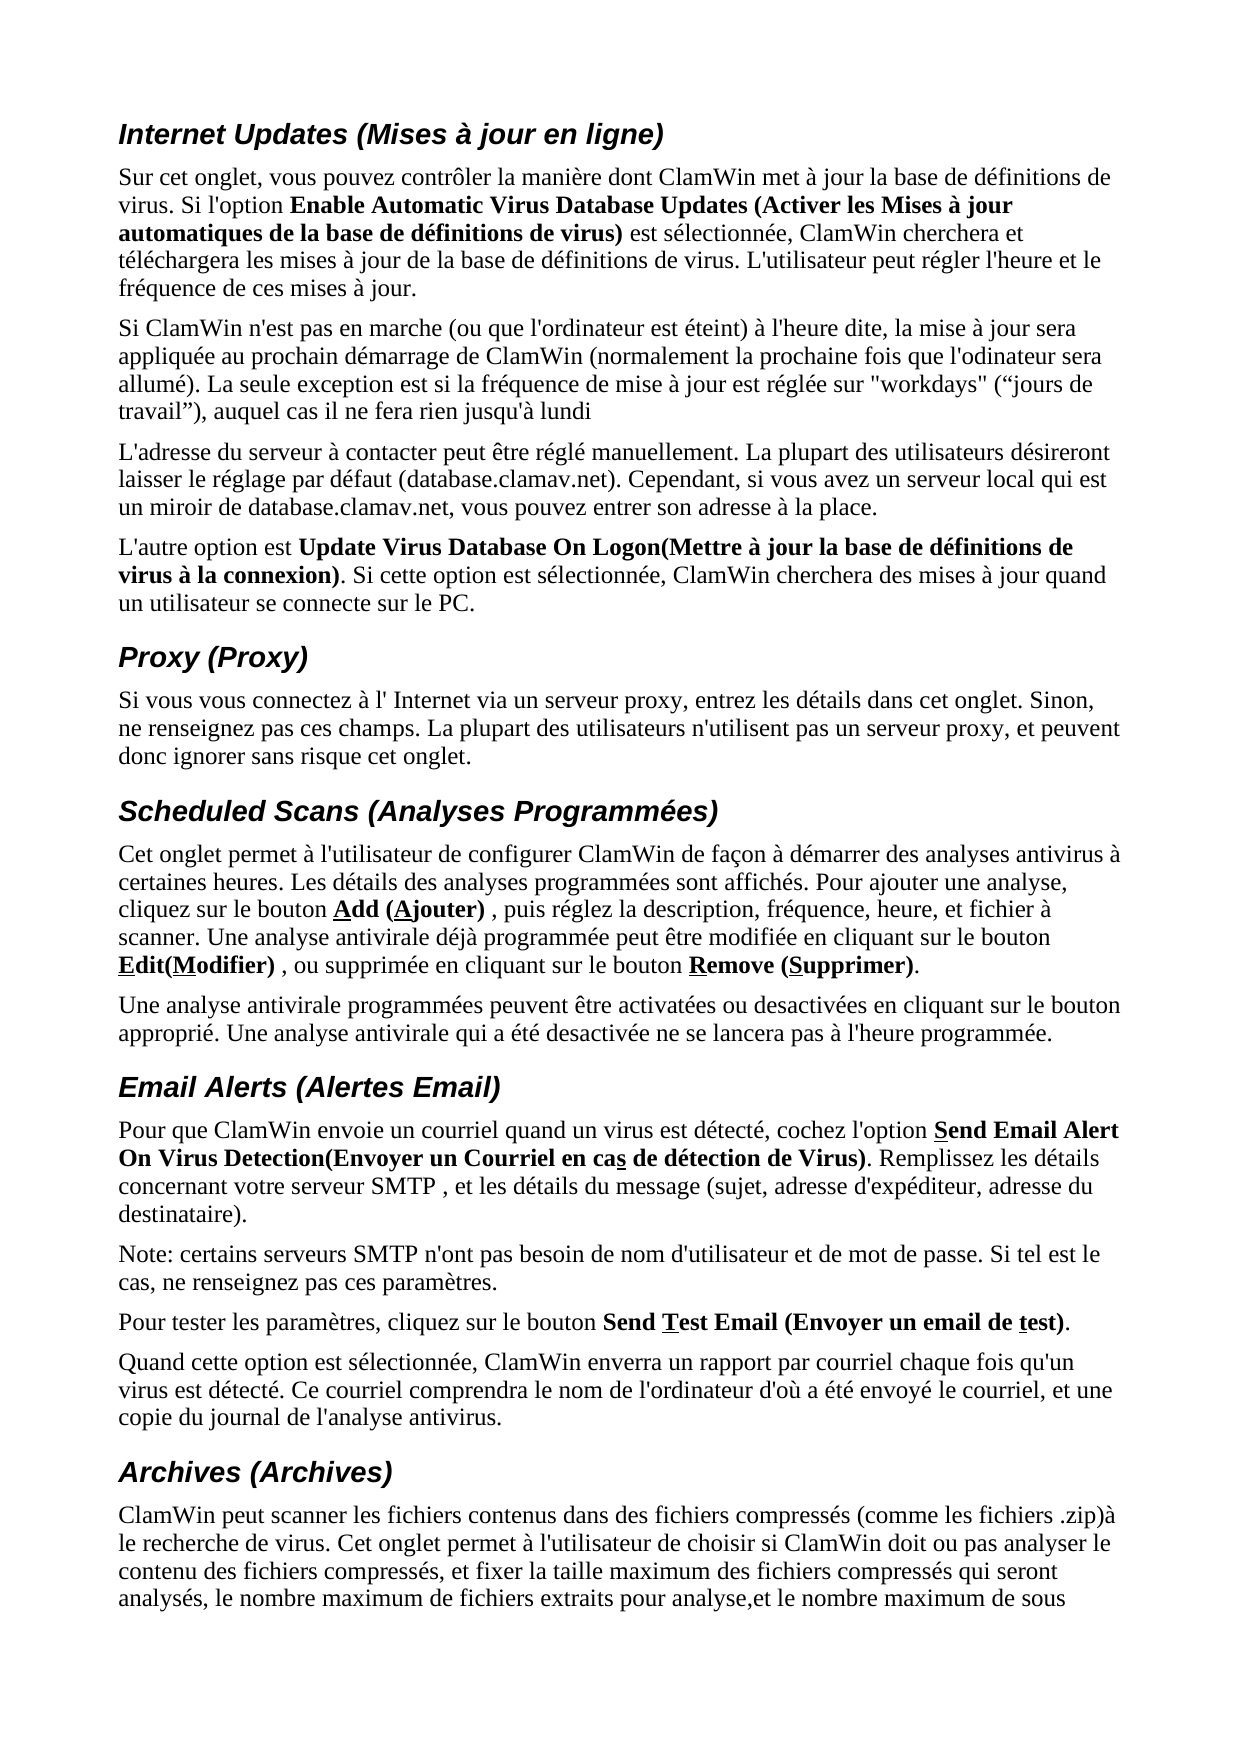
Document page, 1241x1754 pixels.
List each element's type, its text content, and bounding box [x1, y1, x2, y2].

text Cet onglet permet à l'utilisateur de configurer ClamWin de façon à démarrer des analyses antivirus à certaines heures. Les détails des analyses programmées sont affichés. Pour ajouter une analyse, cliquez sur le bouton Add (Ajouter) , puis réglez la description, fréquence, heure, et fichier à scanner. Une analyse antivirale déjà programmée peut être modifiée en cliquant sur le bouton Edit(Modifier) , ou supprimée en cliquant sur le bouton Remove (Supprimer). [118, 840, 1122, 978]
subtitle Internet Updates (Mises à jour en ligne) [118, 118, 1122, 151]
text Une analyse antivirale programmées peuvent être activatées ou desactivées en cliquant sur le bouton approprié. Une analyse antivirale qui a été desactivée ne se lancera pas à l'heure programmée. [118, 991, 1122, 1046]
text Pour que ClamWin envoie un courriel quand un virus est détecté, cochez l'option Send Email Alert On Virus Detection(Envoyer un Courriel en cas de détection de Virus). Remplissez les détails concernant votre serveur SMTP , et les détails du message (sujet, adresse d'expéditeur, adresse du destinataire). [118, 1117, 1122, 1227]
text Pour tester les paramètres, cliquez sur le bouton Send Test Email (Envoyer un email de test). [118, 1308, 1122, 1336]
text Quand cette option est sélectionnée, ClamWin enverra un rapport par courriel chaque fois qu'un virus est détecté. Ce courriel comprendra le nom de l'ordinateur d'où a été envoyé le courriel, et une copie du journal de l'analyse antivirus. [118, 1348, 1122, 1431]
text Note: certains serveurs SMTP n'ont pas besoin de nom d'utilisateur et de mot de passe. Si tel est le cas, ne renseignez pas ces paramètres. [118, 1240, 1122, 1295]
text Si ClamWin n'est pas en marche (ou que l'ordinateur est éteint) à l'heure dite, la mise à jour sera appliquée au prochain démarrage de ClamWin (normalement la prochaine fois que l'odinateur sera allumé). La seule exception est si la fréquence de mise à jour est réglée sur "workdays" (“jours de travail”), auquel cas il ne fera rien jusqu'à lundi [118, 314, 1122, 425]
text L'adresse du serveur à contacter peut être réglé manuellement. La plupart des utilisateurs désireront laisser le réglage par défaut (database.clamav.net). Cependant, si vous avez un serveur local qui est un miroir de database.clamav.net, vous pouvez entrer son adresse à la place. [118, 438, 1122, 521]
subtitle Archives (Archives) [118, 1456, 1122, 1489]
subtitle Proxy (Proxy) [118, 641, 1122, 674]
text ClamWin peut scanner les fichiers contenus dans des fichiers compressés (comme les fichiers .zip)à le recherche de virus. Cet onglet permet à l'utilisateur de choisir si ClamWin doit ou pas analyser le contenu des fichiers compressés, et fixer la taille maximum des fichiers compressés qui seront analysés, le nombre maximum de fichiers extraits pour analyse,et le nombre maximum de sous [118, 1501, 1122, 1612]
text Si vous vous connectez à l' Internet via un serveur proxy, entrez les détails dans cet onglet. Sinon, ne renseignez pas ces champs. La plupart des utilisateurs n'utilisent pas un serveur proxy, et peuvent donc ignorer sans risque cet onglet. [118, 687, 1122, 770]
subtitle Email Alerts (Alertes Email) [118, 1071, 1122, 1104]
subtitle Scheduled Scans (Analyses Programmées) [118, 795, 1122, 827]
text L'autre option est Update Virus Database On Logon(Mettre à jour la base de définitions de virus à la connexion). Si cette option est sélectionnée, ClamWin cherchera des mises à jour quand un utilisateur se connecte sur le PC. [118, 533, 1122, 616]
text Sur cet onglet, vous pouvez contrôler la manière dont ClamWin met à jour la base de définitions de virus. Si l'option Enable Automatic Virus Database Updates (Activer les Mises à jour automatiques de la base de définitions de virus) est sélectionnée, ClamWin cherchera et téléchargera les mises à jour de la base de définitions de virus. L'utilisateur peut régler l'heure et le fréquence de ces mises à jour. [118, 163, 1122, 302]
